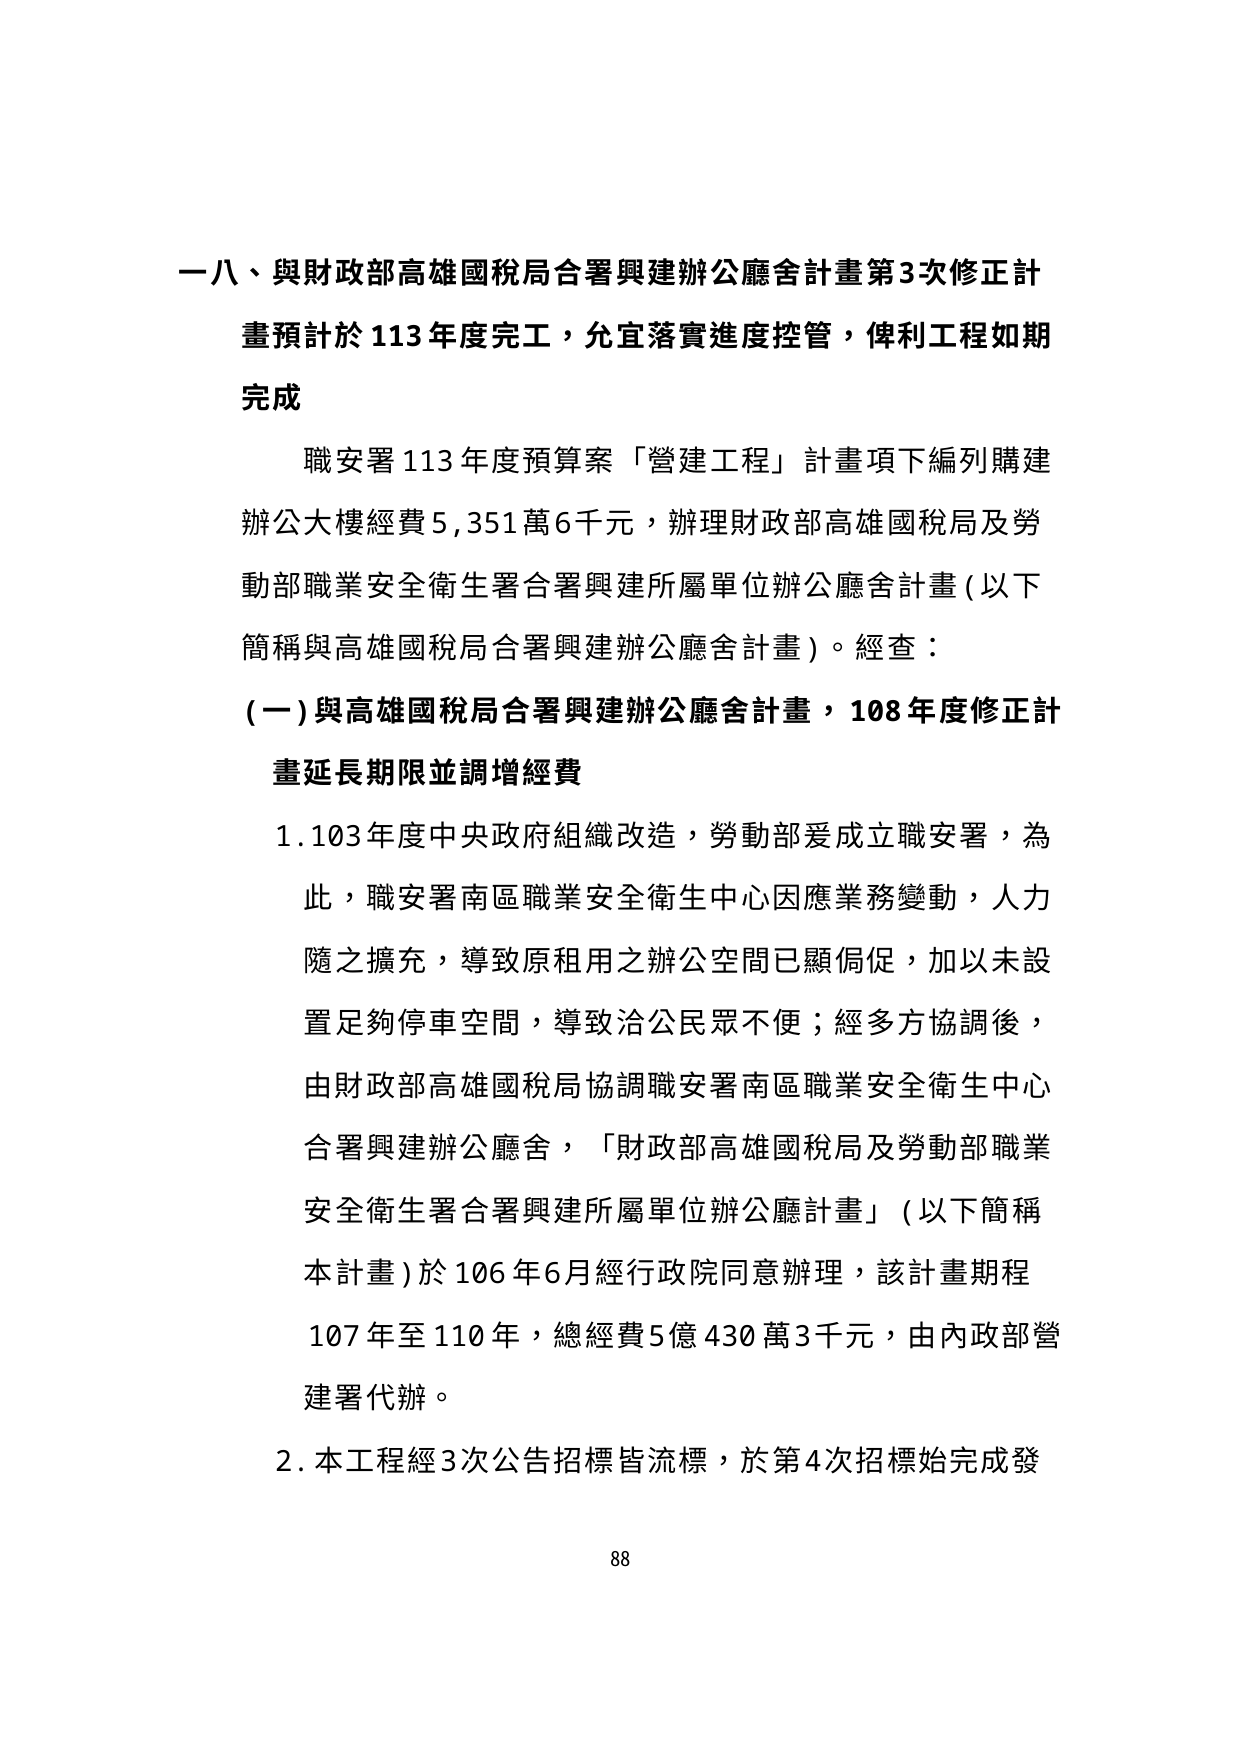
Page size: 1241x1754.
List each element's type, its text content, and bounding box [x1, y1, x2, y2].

text 一八、與財政部高雄國稅局合署興建辦公廳舍計畫第3次修正計畫預計於113年度完工，允宜落實進度控管，俾利工程如期完成 [177, 229, 1063, 417]
text (一)與高雄國稅局合署興建辦公廳舍計畫，108年度修正計畫延長期限並調增經費 [236, 667, 1063, 792]
text 職安署113年度預算案「營建工程」計畫項下編列購建辦公大樓經費5,351萬6千元，辦理財政部高雄國稅局及勞動部職業安全衛生署合署興建所屬單位辦公廳舍計畫(以下簡稱與高雄國稅局合署興建辦公廳舍計畫)。經查： [236, 417, 1063, 667]
text 1.103年度中央政府組織改造，勞動部爰成立職安署，為此，職安署南區職業安全衛生中心因應業務變動，人力隨之擴充，導致原租用之辦公空間已顯侷促，加以未設置足夠停車空間，導致洽公民眾不便；經多方協調後，由財政部高雄國稅局協調職安署南區職業安全衛生中心合署興建辦公廳舍，「財政部高雄國稅局及勞動部職業安全衛生署合署興建所屬單位辦公廳計畫」(以下簡稱本計畫)於106年6月經行政院同意辦理，該計畫期程107年至110年，總經費5億430萬3千元，由內政部營建署代辦。 [266, 792, 1063, 1417]
text 2.本工程經3次公告招標皆流標，於第4次招標始完成發 [266, 1417, 1063, 1479]
